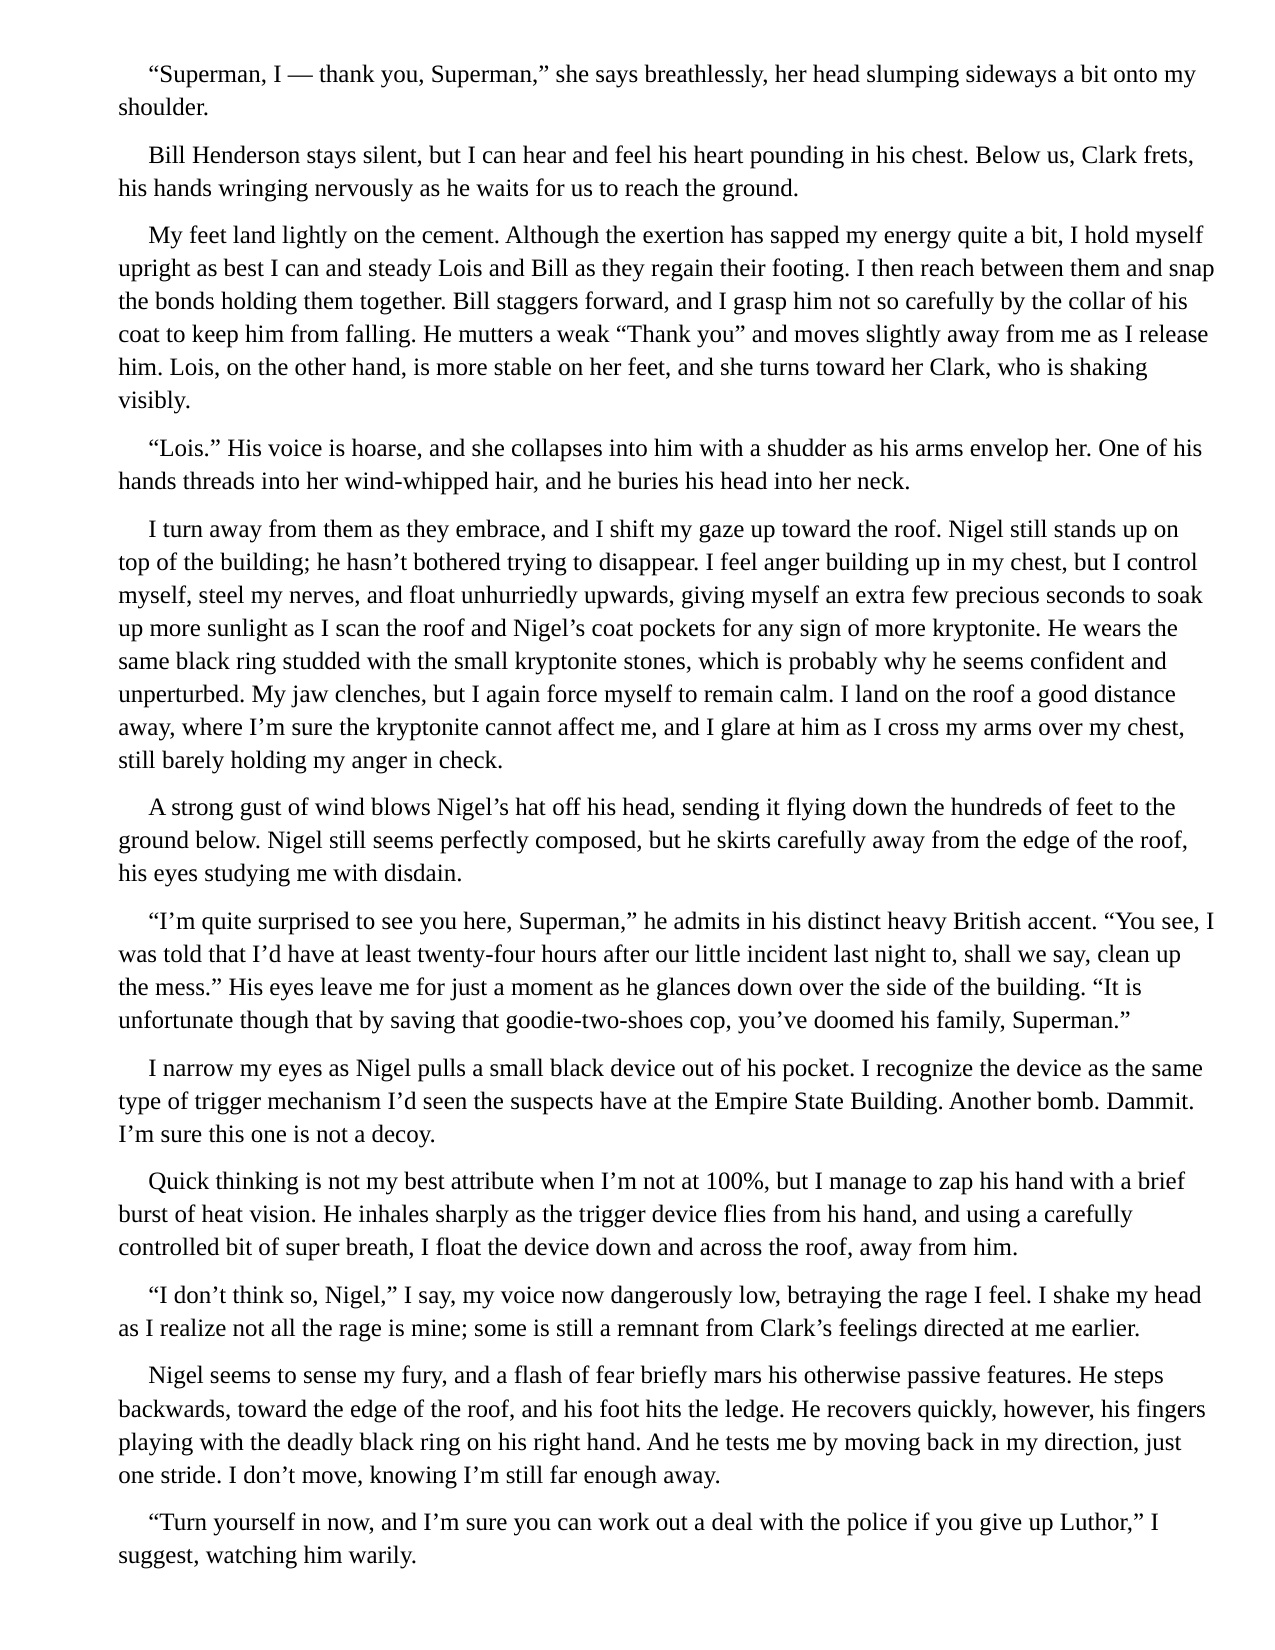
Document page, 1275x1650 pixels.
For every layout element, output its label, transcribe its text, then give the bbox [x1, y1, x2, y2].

text Bill Henderson stays silent, but I can hear and feel his heart pounding in his chest. Below us, Clark frets, his hands wringing nervously as he waits for us to reach the ground. [118, 140, 1216, 201]
text “Superman, I — thank you, Superman,” she says breathlessly, her head slumping sideways a bit onto my shoulder. [118, 59, 1216, 121]
text “I’m quite surprised to see you here, Superman,” he admits in his distinct heavy British accent. “You see, I was told that I’d have at least twenty-four hours after our little incident last night to, shall we say, clean up the mess.” His eyes leave me for just a moment as he glances down over the side of the building. “It is unfortunate though that by saving that goodie-two-shoes cop, you’ve doomed his family, Superman.” [118, 906, 1216, 1034]
text I narrow my eyes as Nigel pulls a small black device out of his pocket. I recognize the device as the same type of trigger mechanism I’d seen the suspects have at the Empire State Building. Another bomb. Dammit. I’m sure this one is not a decoy. [118, 1053, 1216, 1147]
text “I don’t think so, Nigel,” I say, my voice now dangerously low, betraying the rage I feel. I shake my head as I realize not all the rage is mine; some is still a remnant from Clark’s feelings directed at me earlier. [118, 1280, 1216, 1342]
text Quick thinking is not my best attribute when I’m not at 100%, but I manage to zap his hand with a brief burst of heat vision. He inhales sharply as the trigger device flies from his hand, and using a carefully controlled bit of super breath, I float the device down and across the roof, away from him. [118, 1166, 1216, 1261]
text My feet land lightly on the cement. Although the exertion has sapped my energy quite a bit, I hold myself upright as best I can and steady Lois and Bill as they regain their footing. I then reach between them and snap the bonds holding them together. Bill staggers forward, and I grasp him not so carefully by the collar of his coat to keep him from falling. He mutters a weak “Thank you” and moves slightly away from me as I release him. Lois, on the other hand, is more stable on her feet, and she turns toward her Clark, who is shaking visibly. [118, 220, 1216, 414]
text Nigel seems to sense my fury, and a flash of fear briefly mars his otherwise passive features. He steps backwards, toward the edge of the roof, and his foot hits the ledge. He recovers quickly, however, his fingers playing with the deadly black ring on his right hand. And he tests me by moving back in my direction, just one stride. I don’t move, knowing I’m still far enough away. [118, 1361, 1216, 1488]
text A strong gust of wind blows Nigel’s hat off his head, sending it flying down the hundreds of feet to the ground below. Nigel still seems perfectly composed, but he skirts carefully away from the edge of the roof, his eyes studying me with disdain. [118, 792, 1216, 887]
text “Turn yourself in now, and I’m sure you can work out a deal with the police if you give up Luthor,” I suggest, watching him warily. [118, 1507, 1216, 1569]
text “Lois.” His voice is hoarse, and she collapses into him with a shudder as his arms envelop her. One of his hands threads into her wind-whipped hair, and he buries his head into her neck. [118, 433, 1216, 495]
text I turn away from them as they embrace, and I shift my gaze up toward the roof. Nigel still stands up on top of the building; he hasn’t bothered trying to disappear. I feel anger building up in my chest, but I control myself, steel my nerves, and float unhurriedly upwards, giving myself an extra few precious seconds to soak up more sunlight as I scan the roof and Nigel’s coat pockets for any sign of more kryptonite. He wears the same black ring studded with the small kryptonite stones, which is probably why he seems confident and unperturbed. My jaw clenches, but I again force myself to remain calm. I land on the roof a good distance away, where I’m sure the kryptonite cannot affect me, and I glare at him as I cross my arms over my chest, still barely holding my anger in check. [118, 514, 1216, 773]
